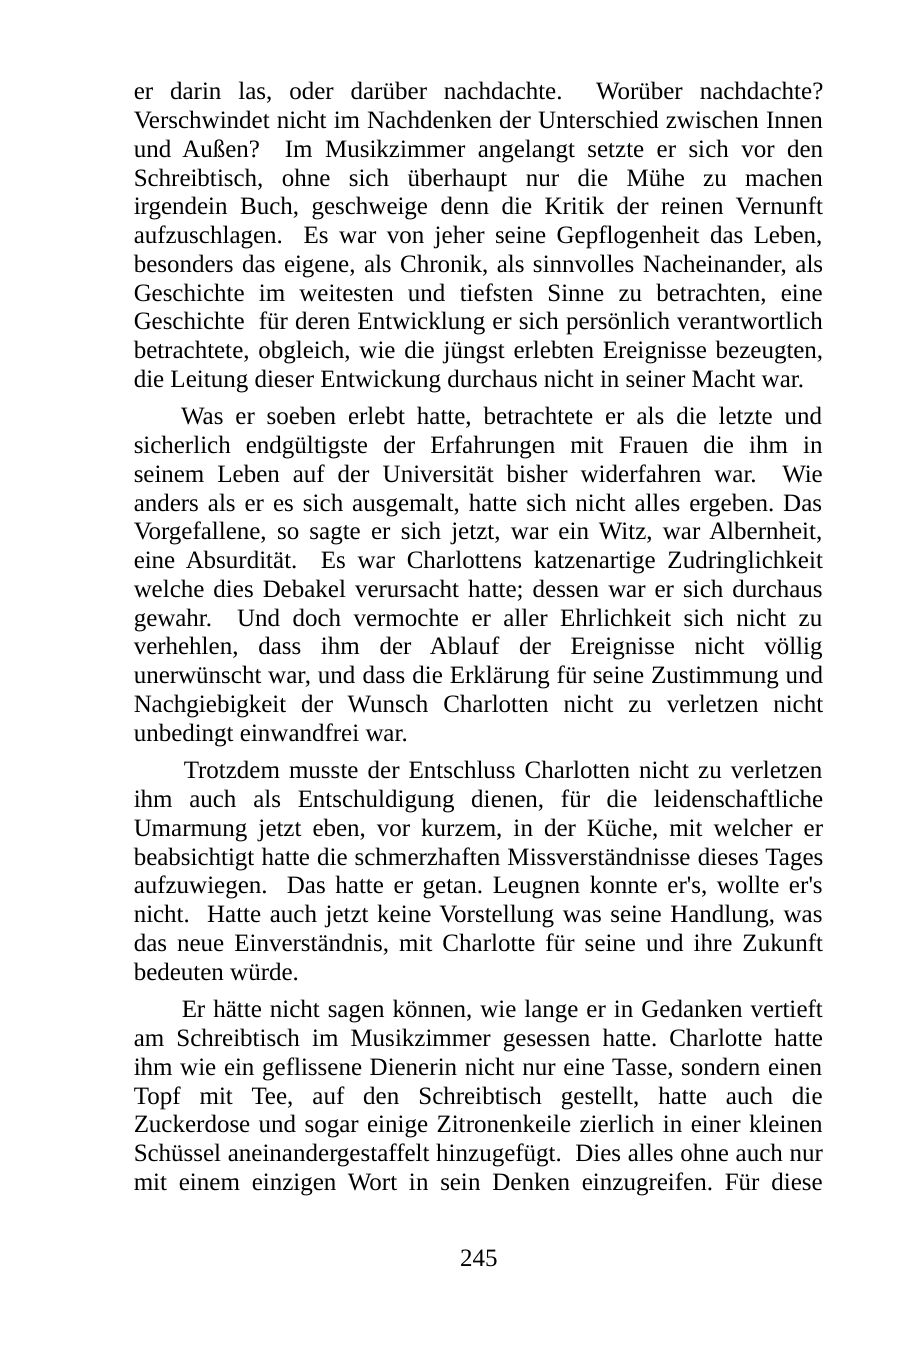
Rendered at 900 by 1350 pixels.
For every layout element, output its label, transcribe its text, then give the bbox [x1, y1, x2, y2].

text Trotzdem musste der Entschluss Charlotten nicht zu verletzen ihm auch als Entschuldigung dienen, für die leidenschaftliche Umarmung jetzt eben, vor kurzem, in der Küche, mit welcher er beabsichtigt hatte die schmerzhaften Missverständnisse dieses Tages aufzuwiegen. Das hatte er getan. Leugnen konnte er's, wollte er's nicht. Hatte auch jetzt keine Vorstellung was seine Handlung, was das neue Einverständnis, mit Charlotte für seine und ihre Zukunft bedeuten würde. [133, 756, 823, 986]
text er darin las, oder darüber nachdachte. Worüber nachdachte? Verschwindet nicht im Nachdenken der Unterschied zwischen Innen und Außen? Im Musikzimmer angelangt setzte er sich vor den Schreibtisch, ohne sich überhaupt nur die Mühe zu machen irgendein Buch, geschweige denn die Kritik der reinen Vernunft aufzuschlagen. Es war von jeher seine Gepflogenheit das Leben, besonders das eigene, als Chronik, als sinnvolles Nacheinander, als Geschichte im weitesten und tiefsten Sinne zu betrachten, eine Geschichte für deren Entwicklung er sich persönlich verantwortlich betrachtete, obgleich, wie die jüngst erlebten Ereignisse bezeugten, die Leitung dieser Entwickung durchaus nicht in seiner Macht war. [133, 76, 823, 393]
text Er hätte nicht sagen können, wie lange er in Gedanken vertieft am Schreibtisch im Musikzimmer gesessen hatte. Charlotte hatte ihm wie ein geflissene Dienerin nicht nur eine Tasse, sondern einen Topf mit Tee, auf den Schreibtisch gestellt, hatte auch die Zuckerdose und sogar einige Zitronenkeile zierlich in einer kleinen Schüssel aneinandergestaffelt hinzugefügt. Dies alles ohne auch nur mit einem einzigen Wort in sein Denken einzugreifen. Für diese [133, 994, 823, 1196]
text Was er soeben erlebt hatte, betrachtete er als die letzte und sicherlich endgültigste der Erfahrungen mit Frauen die ihm in seinem Leben auf der Universität bisher widerfahren war. Wie anders als er es sich ausgemalt, hatte sich nicht alles ergeben. Das Vorgefallene, so sagte er sich jetzt, war ein Witz, war Albernheit, eine Absurdität. Es war Charlottens katzenartige Zudringlichkeit welche dies Debakel verursacht hatte; dessen war er sich durchaus gewahr. Und doch vermochte er aller Ehrlichkeit sich nicht zu verhehlen, dass ihm der Ablauf der Ereignisse nicht völlig unerwünscht war, und dass die Erklärung für seine Zustimmung und Nachgiebigkeit der Wunsch Charlotten nicht zu verletzen nicht unbedingt einwandfrei war. [133, 402, 823, 747]
